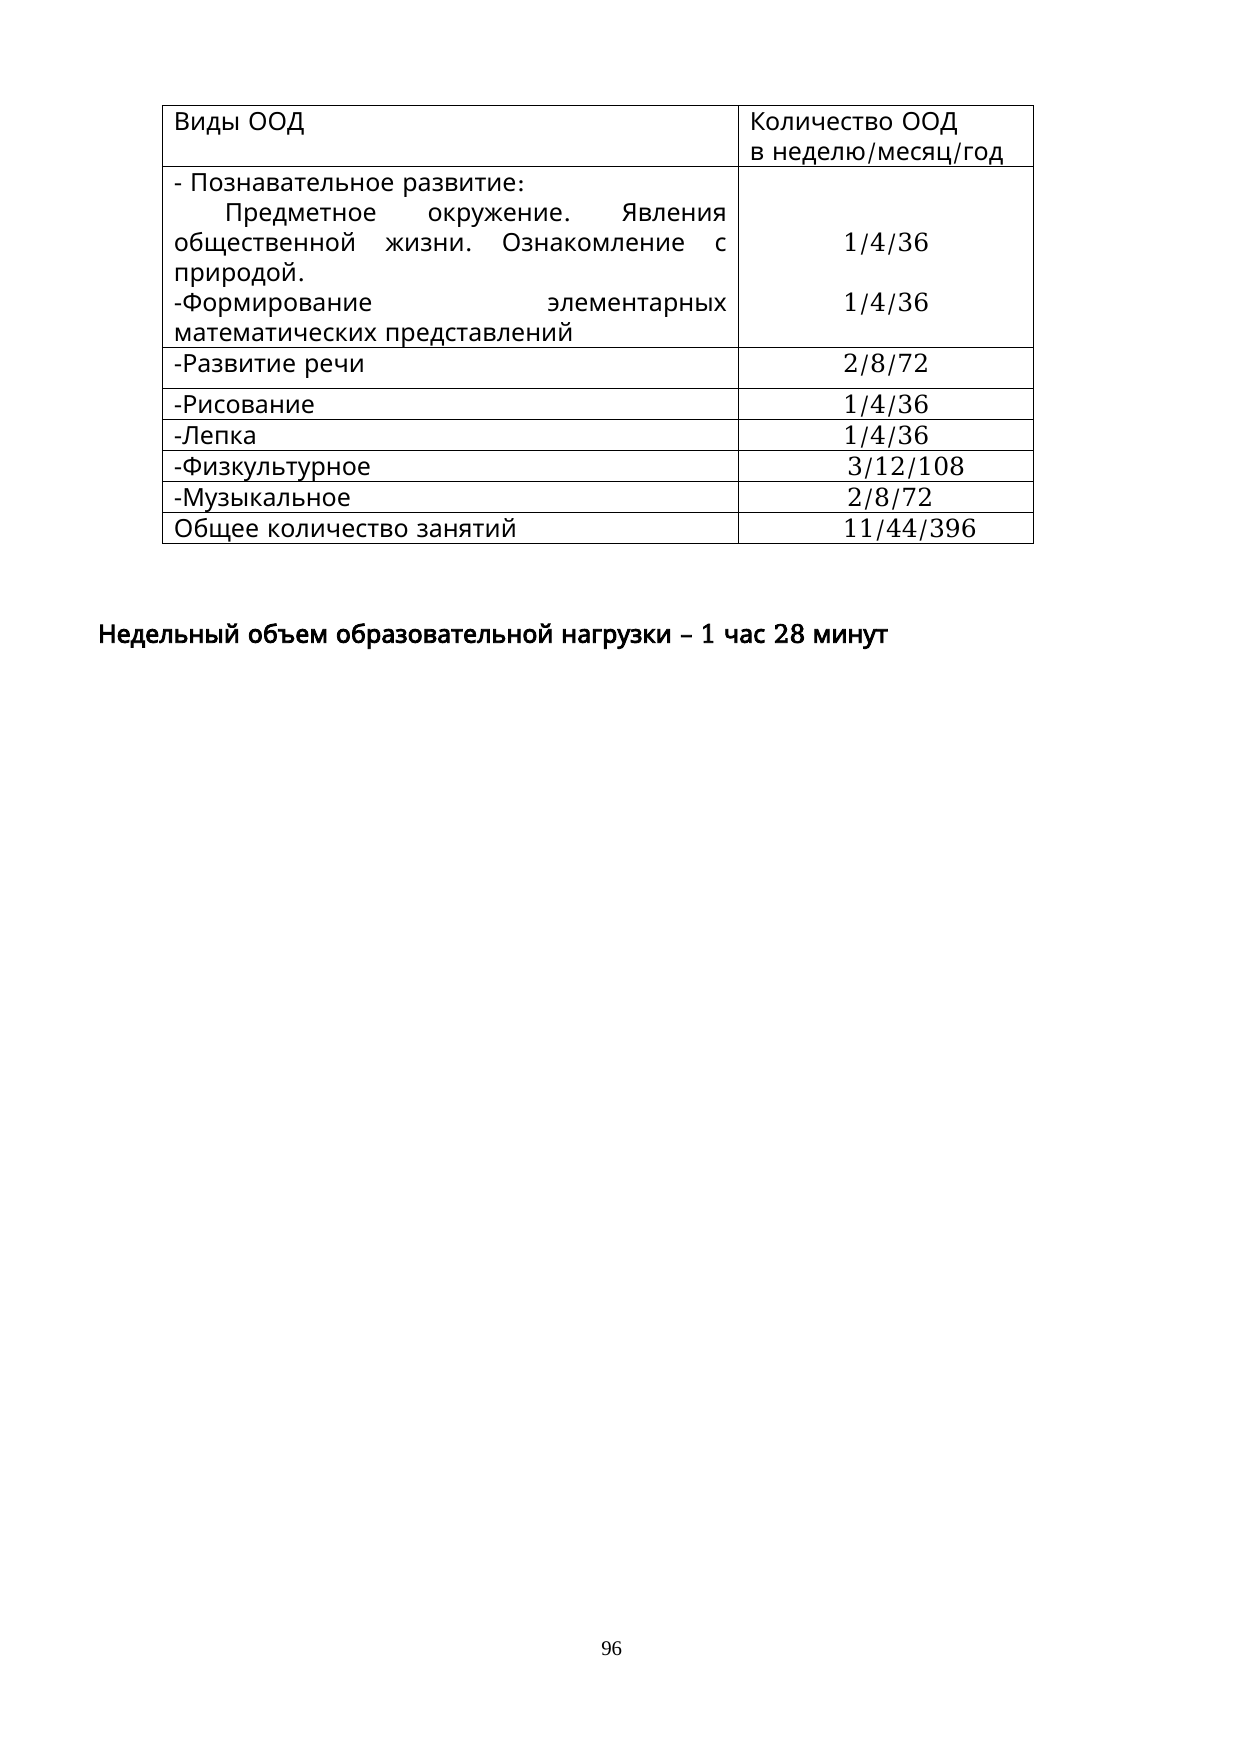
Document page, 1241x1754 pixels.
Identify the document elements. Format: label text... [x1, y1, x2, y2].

table_cell 1/4/36 1/4/36 [739, 167, 1033, 347]
table_cell 3/12/108 [739, 451, 1033, 481]
table_cell 11/44/396 [739, 513, 1033, 543]
table_cell -Развитие речи [163, 348, 738, 387]
table_cell 1/4/36 [739, 389, 1033, 418]
table_cell -Музыкальное [163, 482, 738, 512]
text Недельный объем образовательной нагрузки – 1 час 28 минут [89, 614, 1137, 649]
table_cell - Познавательное развитие: Предметное окружение. Явления общественной жизни. Ознакомление с природой. -Формирование элементарных математических представлений [163, 167, 738, 347]
table_header Виды ООД [163, 106, 738, 166]
table_cell 2/8/72 [739, 482, 1033, 512]
table_header Количество ООД в неделю/месяц/год [739, 106, 1033, 166]
table_cell -Физкультурное [163, 451, 738, 481]
table_cell 1/4/36 [739, 420, 1033, 449]
table_cell -Рисование [163, 389, 738, 418]
table_cell Общее количество занятий [163, 513, 738, 543]
table_cell 2/8/72 [739, 348, 1033, 387]
table_cell -Лепка [163, 420, 738, 449]
